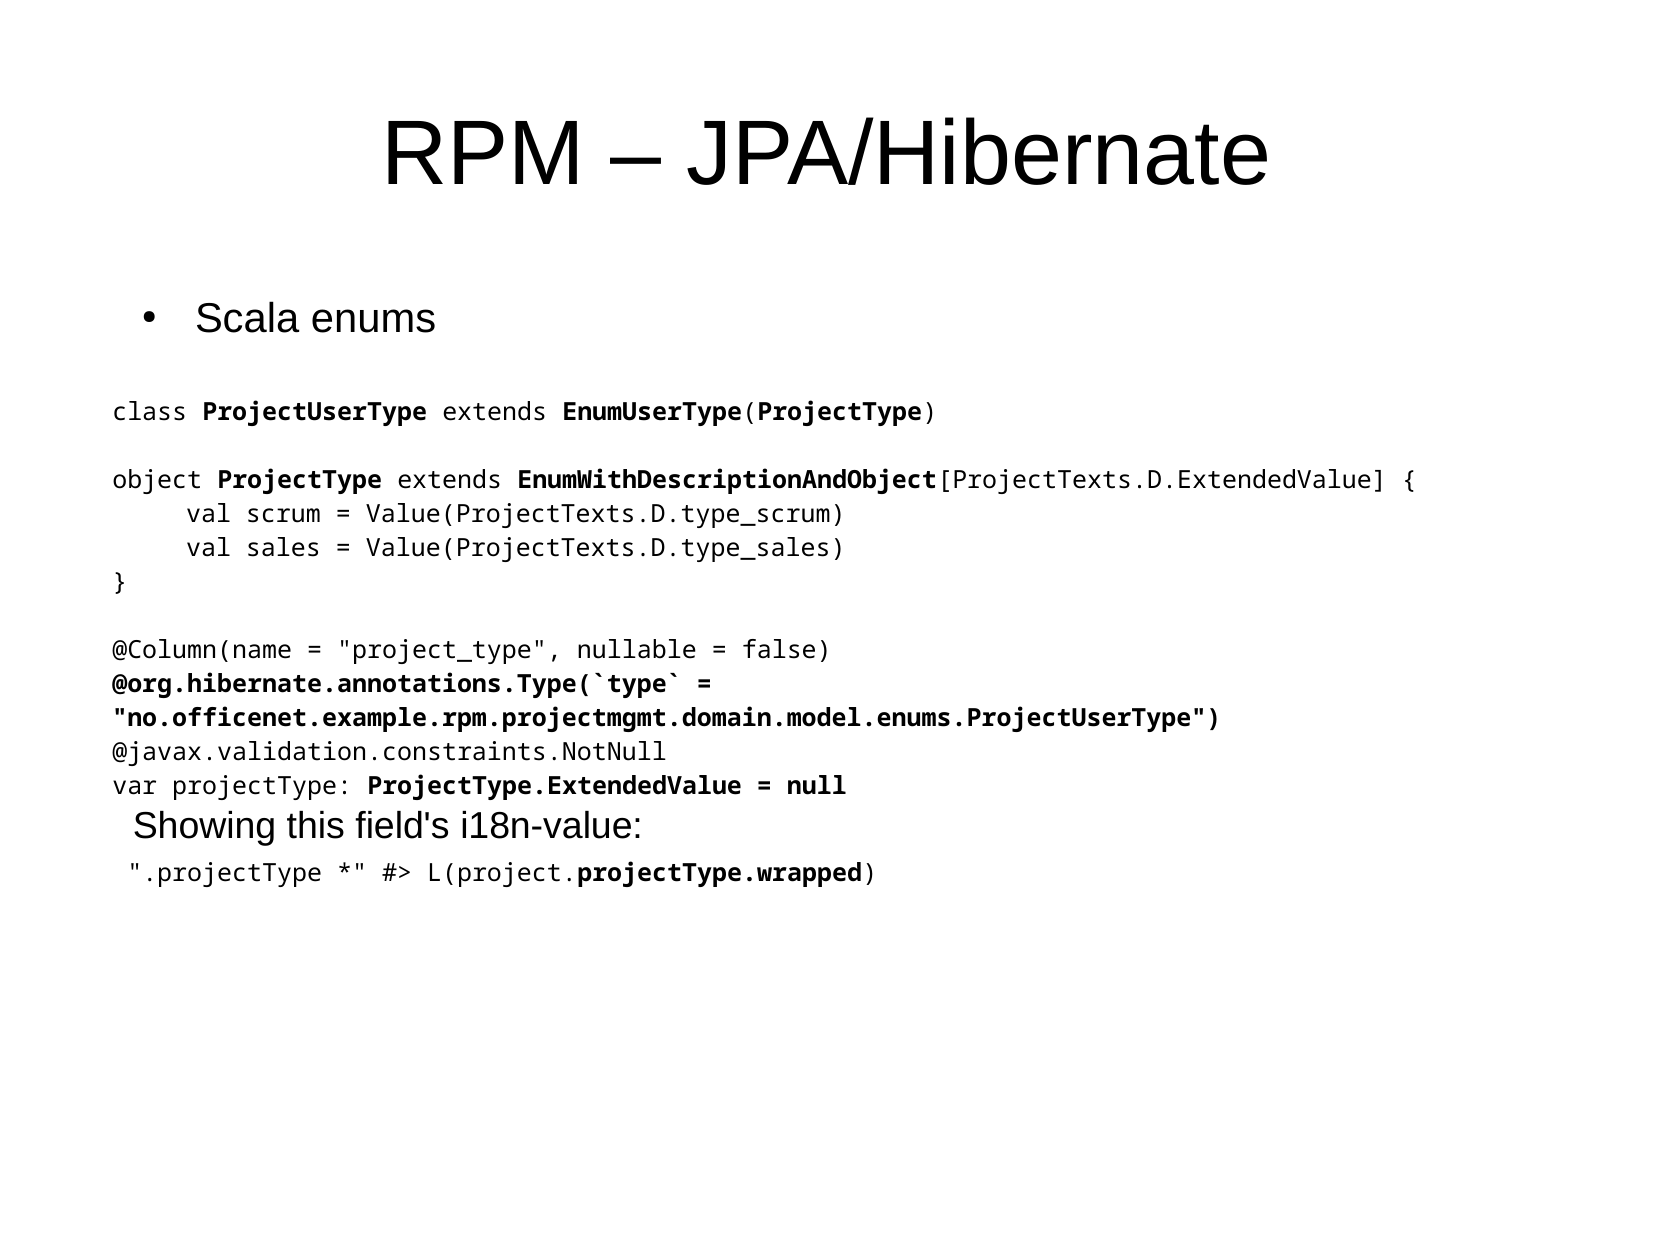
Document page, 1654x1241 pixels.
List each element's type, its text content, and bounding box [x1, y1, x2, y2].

title RPM – JPA/Hibernate [82, 49, 1571, 257]
text_box Showing this field's i18n-value: [118, 797, 658, 855]
text_box class ProjectUserType extends EnumUserType(ProjectType) object ProjectType extends EnumWithDescriptionAndObject[ProjectTexts.D.ExtendedValue] { val scrum = Value(ProjectTexts.D.type_scrum) val sales = Value(ProjectTexts.D.type_sales) } @Column(name = "project_type", nullable = false) @org.hibernate.annotations.Type(`type` = "no.officenet.example.rpm.projectmgmt.domain.model.enums.ProjectUserType") @javax.validation.constraints.NotNull var projectType: ProjectType.ExtendedValue = null [97, 385, 1565, 753]
text_box Scala enums [124, 294, 562, 384]
text_box ".projectType *" #> L(project.projectType.wrapped) [127, 854, 928, 885]
